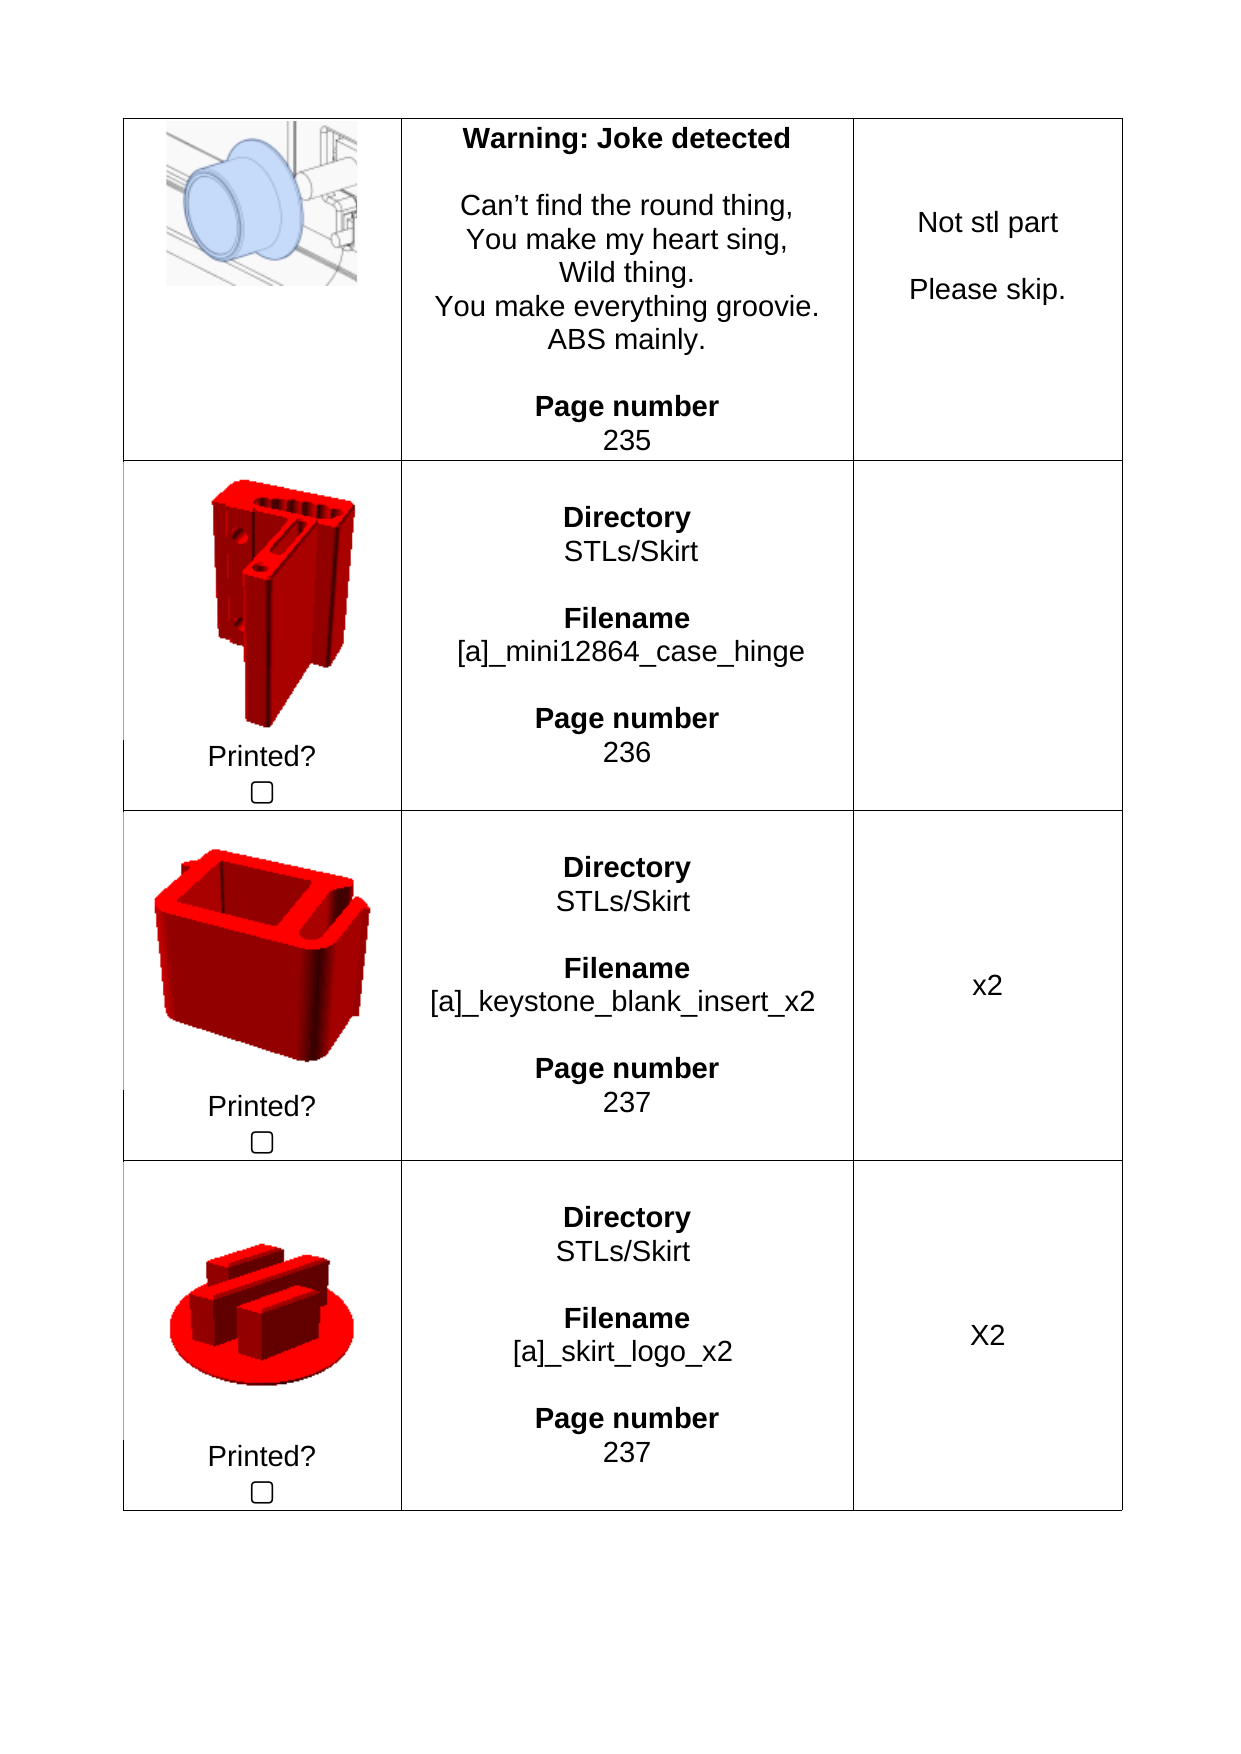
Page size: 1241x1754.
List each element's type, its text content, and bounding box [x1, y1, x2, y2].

table_cell Printed? ▢ [124, 1440, 401, 1509]
table_cell x2 [854, 811, 1122, 1159]
table_cell Directory STLs/Skirt Filename [a]_mini12864_case_hinge Page number 236 [402, 461, 853, 809]
picture [166, 121, 358, 286]
table_cell [854, 461, 1122, 809]
table_cell Printed? ▢ [124, 740, 401, 809]
picture [123, 462, 401, 740]
table_cell Printed? ▢ [124, 1090, 401, 1159]
table_cell X2 [854, 1161, 1122, 1509]
table_cell [124, 119, 401, 459]
table_cell Directory STLs/Skirt Filename [a]_keystone_blank_insert_x2 Page number 237 [402, 811, 853, 1159]
picture [123, 1162, 401, 1440]
table_cell Warning: Joke detected Can’t find the round thing, You make my heart sing, Wild thing. You make everything groovie. ABS mainly. Page number 235 [402, 119, 853, 459]
table_cell Not stl part Please skip. [854, 119, 1122, 459]
table_cell Directory STLs/Skirt Filename [a]_skirt_logo_x2 Page number 237 [402, 1161, 853, 1509]
picture [123, 812, 401, 1090]
